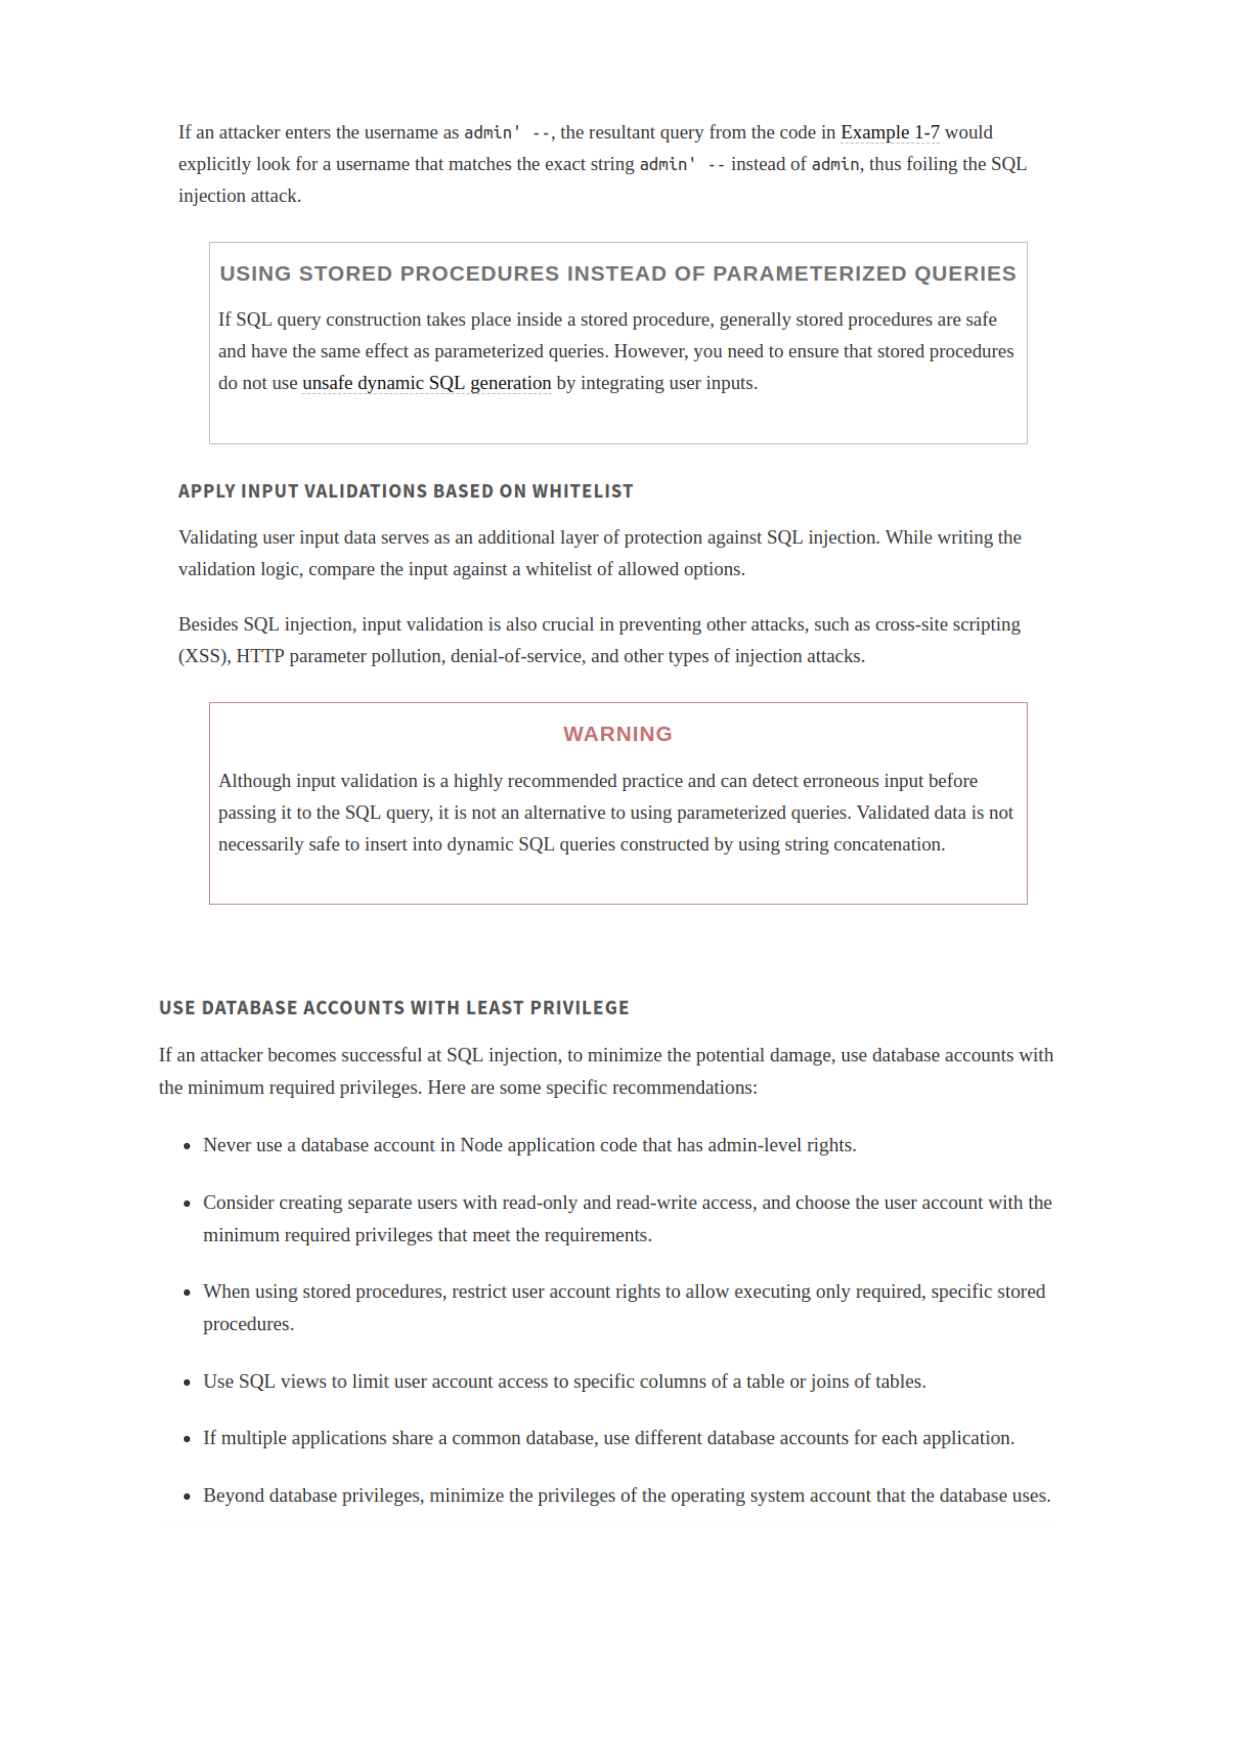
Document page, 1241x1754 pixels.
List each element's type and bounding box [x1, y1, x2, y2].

picture [118, 118, 1123, 918]
picture [118, 984, 1123, 1529]
